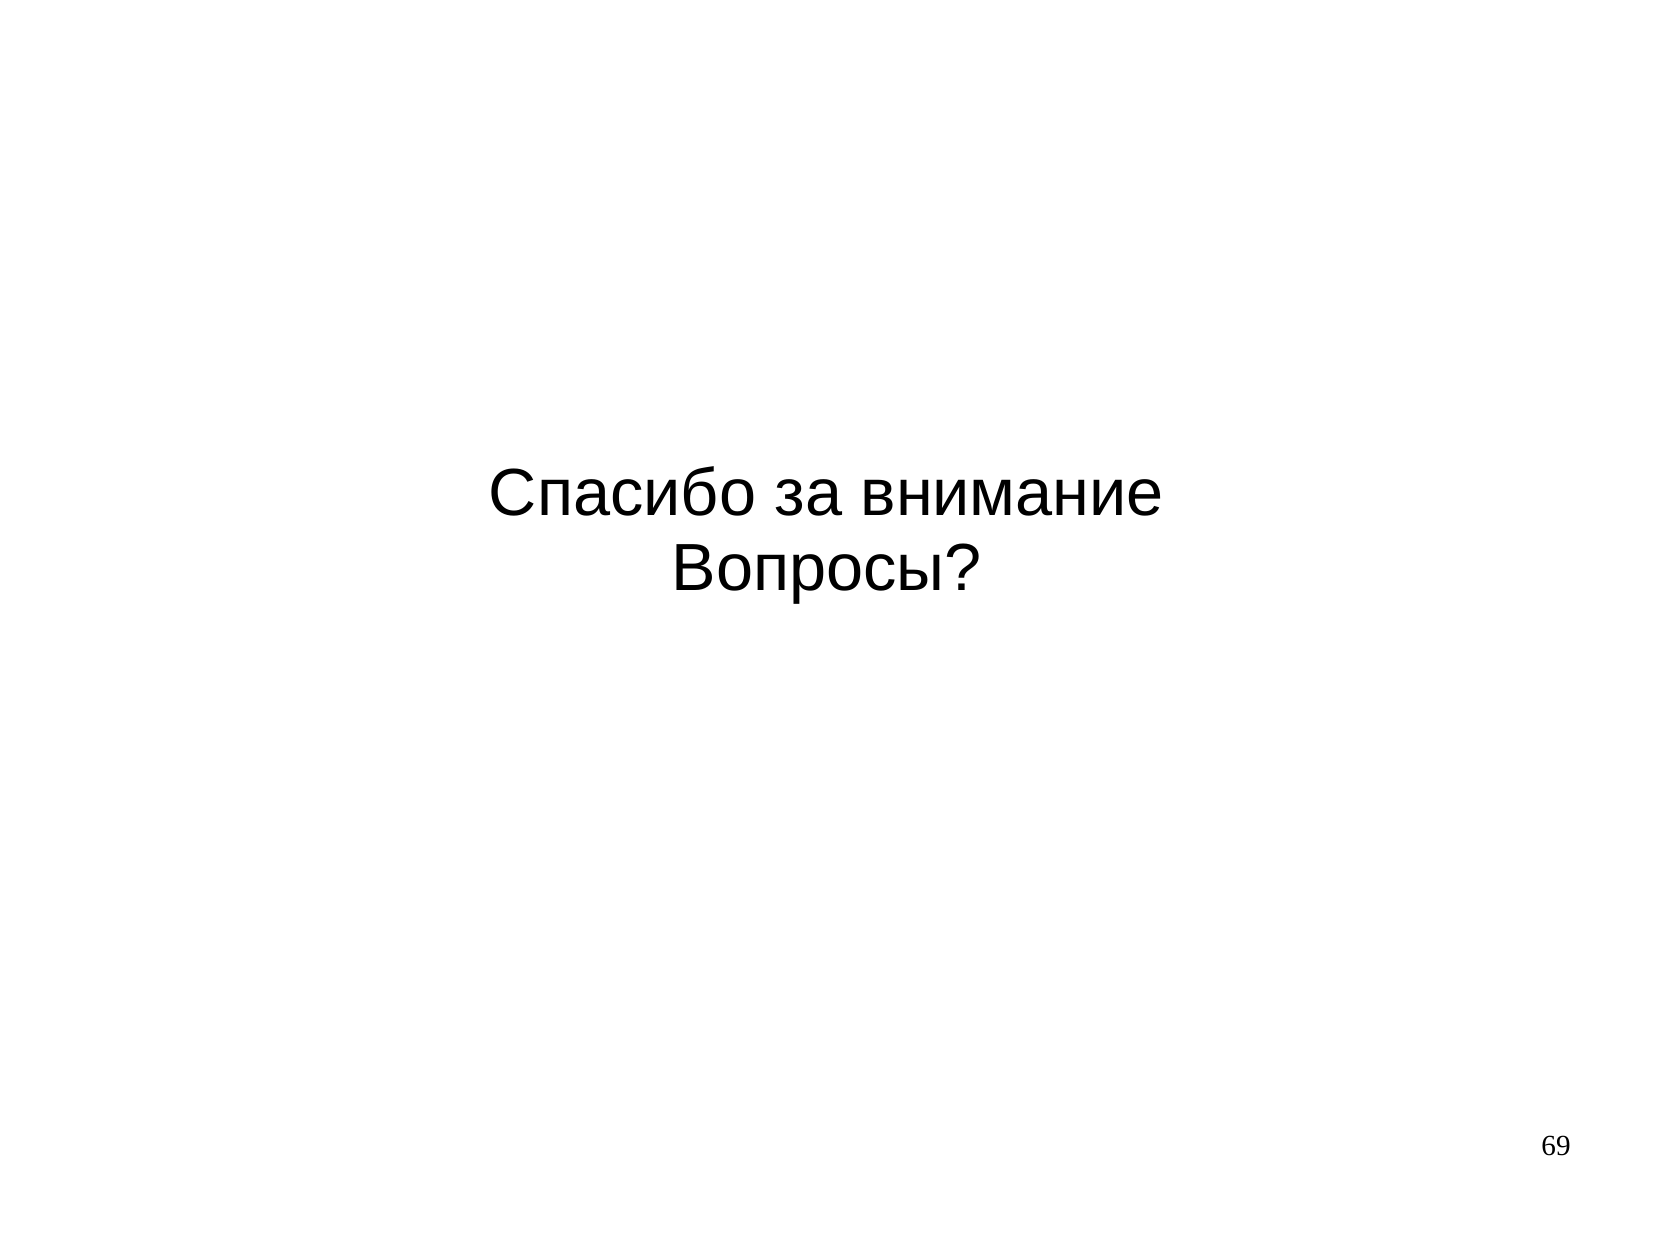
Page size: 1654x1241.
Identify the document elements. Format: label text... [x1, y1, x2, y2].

text_box Спасибо за внимание Вопросы? [82, 49, 1571, 1010]
